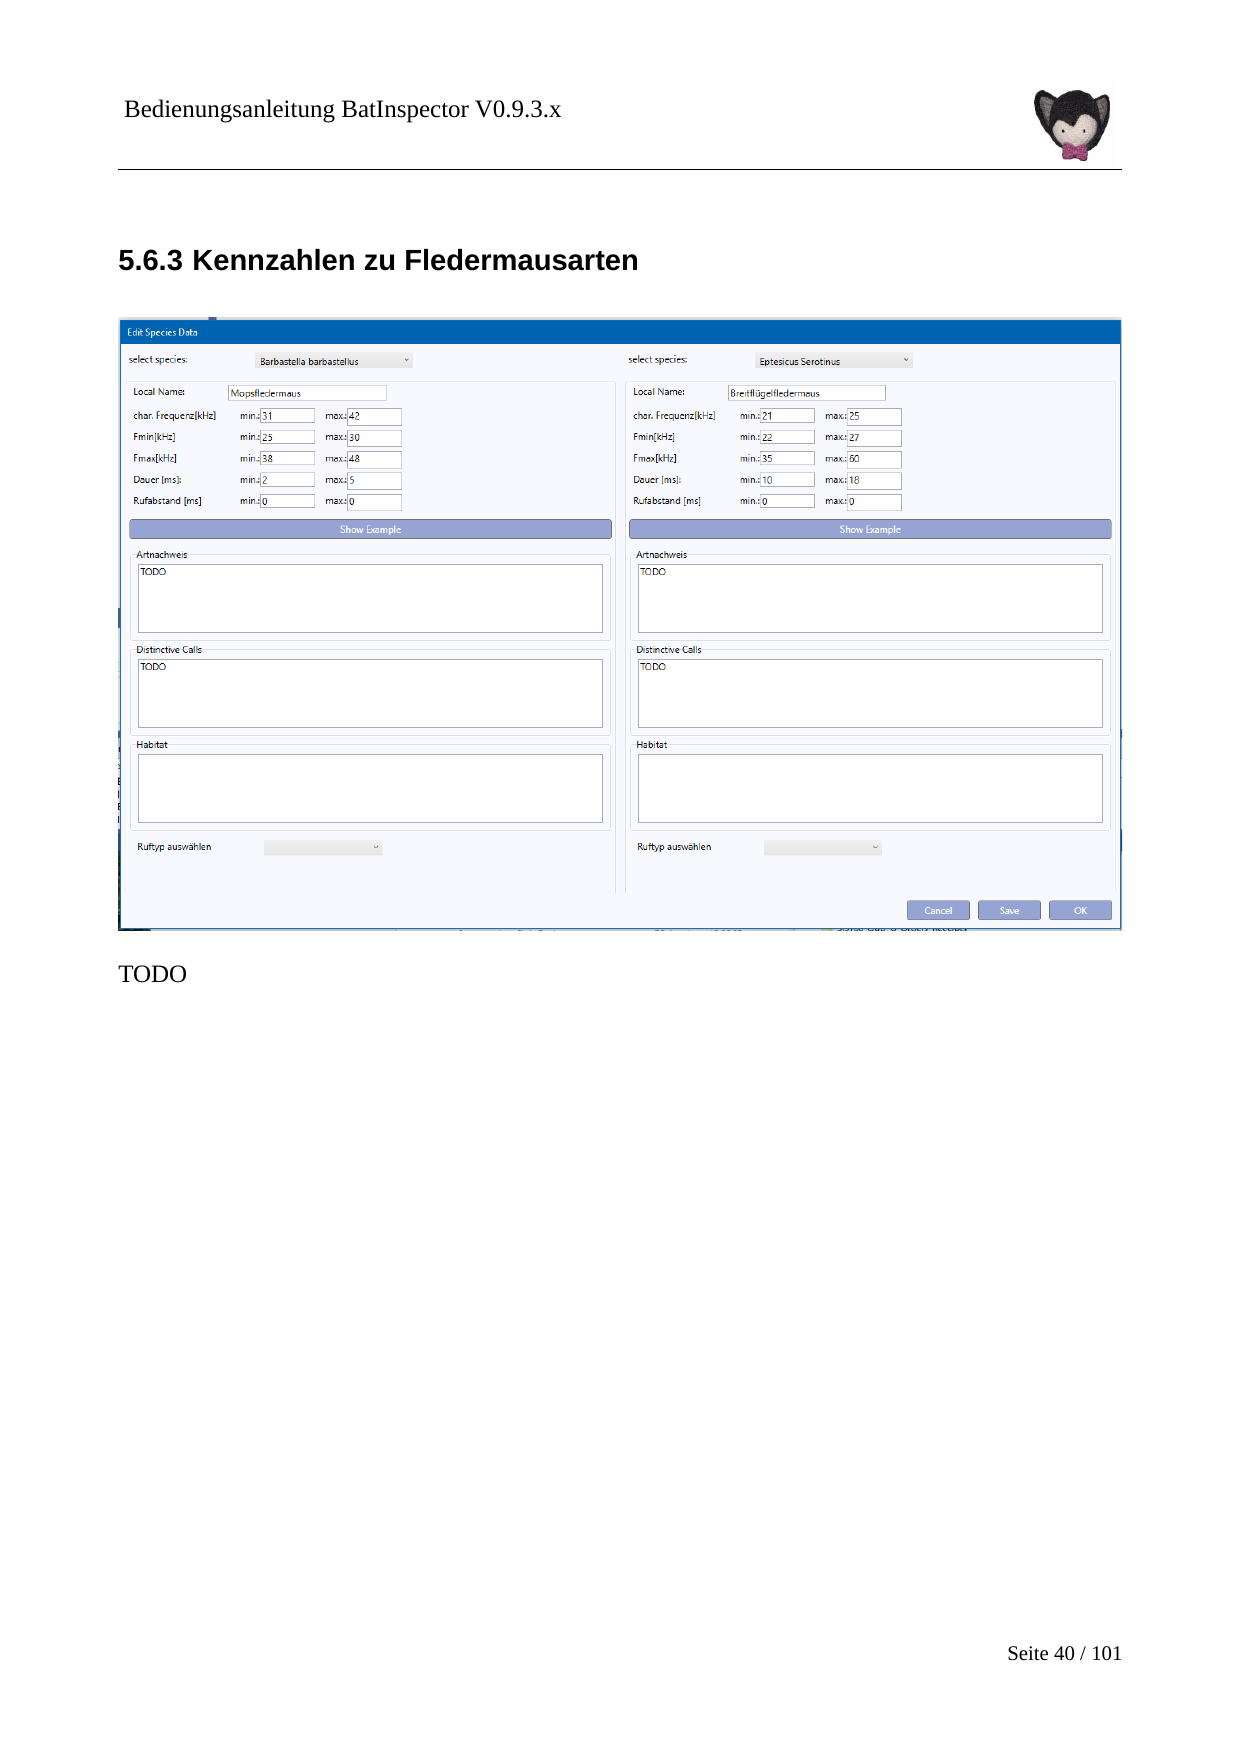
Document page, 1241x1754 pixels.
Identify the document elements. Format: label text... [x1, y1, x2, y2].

picture [118, 317, 1123, 931]
text TODO [118, 959, 1122, 988]
picture [1030, 80, 1119, 169]
subtitle Kennzahlen zu Fledermausarten [118, 243, 1122, 276]
